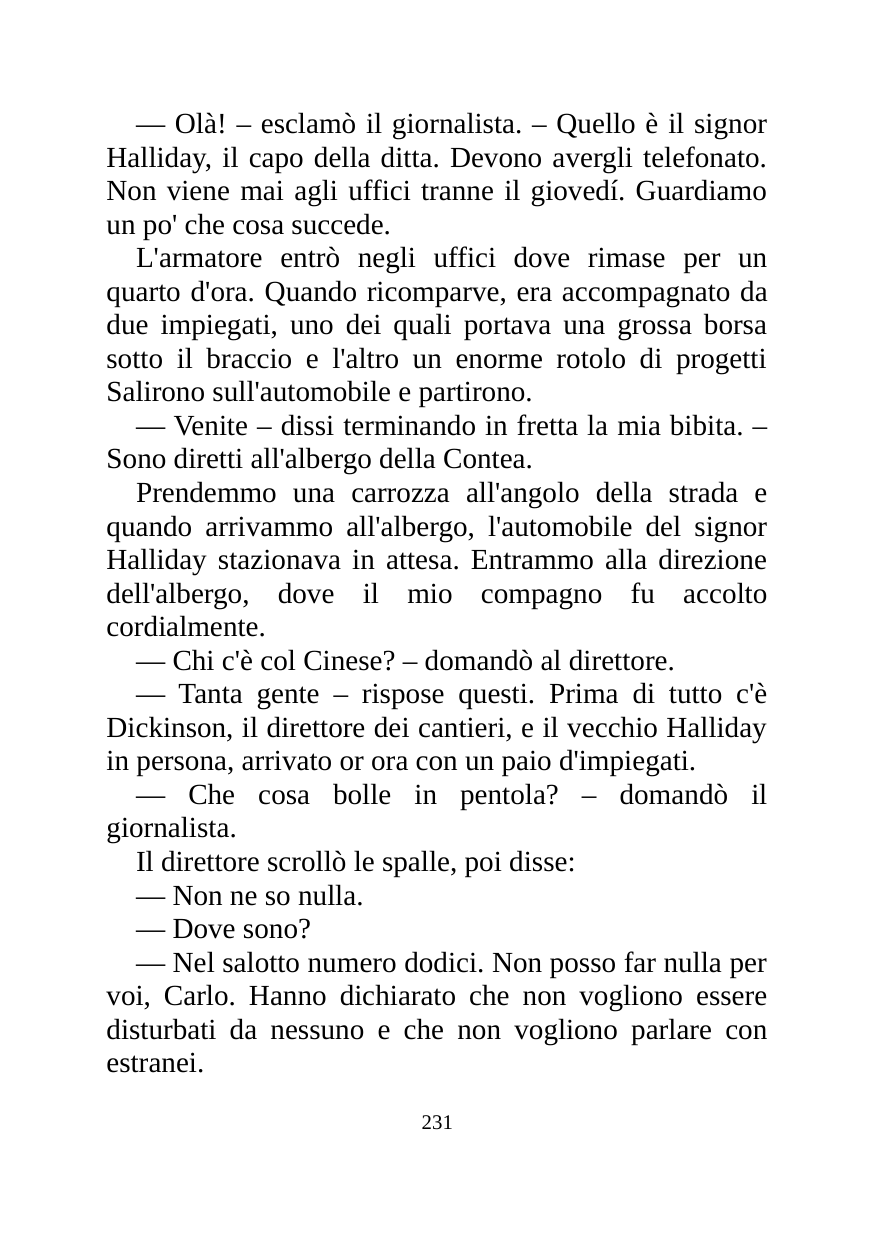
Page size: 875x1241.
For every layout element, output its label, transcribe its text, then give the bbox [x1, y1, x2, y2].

text Il direttore scrollò le spalle, poi disse: [106, 844, 768, 878]
text L'armatore entrò negli uffici dove rimase per un quarto d'ora. Quando ricomparve, era accompagnato da due impiegati, uno dei quali portava una grossa borsa sotto il braccio e l'altro un enorme rotolo di progetti Salirono sull'automobile e partirono. [106, 240, 768, 408]
text Prendemmo una carrozza all'angolo della strada e quando arrivammo all'albergo, l'automobile del signor Halliday stazionava in attesa. Entrammo alla direzione dell'albergo, dove il mio compagno fu accolto cordialmente. [106, 475, 768, 643]
text — Tanta gente – rispose questi. Prima di tutto c'è Dickinson, il direttore dei cantieri, e il vecchio Halliday in persona, arrivato or ora con un paio d'impiegati. [106, 676, 768, 777]
text — Chi c'è col Cinese? – domandò al direttore. [106, 643, 768, 676]
text — Olà! – esclamò il giornalista. – Quello è il signor Halliday, il capo della ditta. Devono avergli telefonato. Non viene mai agli uffici tranne il giovedí. Guardiamo un po' che cosa succede. [106, 106, 768, 240]
text — Nel salotto numero dodici. Non posso far nulla per voi, Carlo. Hanno dichiarato che non vogliono essere disturbati da nessuno e che non vogliono parlare con estranei. [106, 945, 768, 1079]
text — Dove sono? [106, 911, 768, 945]
text — Non ne so nulla. [106, 878, 768, 911]
text — Che cosa bolle in pentola? – domandò il giornalista. [106, 777, 768, 844]
text — Venite – dissi terminando in fretta la mia bibita. – Sono diretti all'albergo della Contea. [106, 408, 768, 475]
